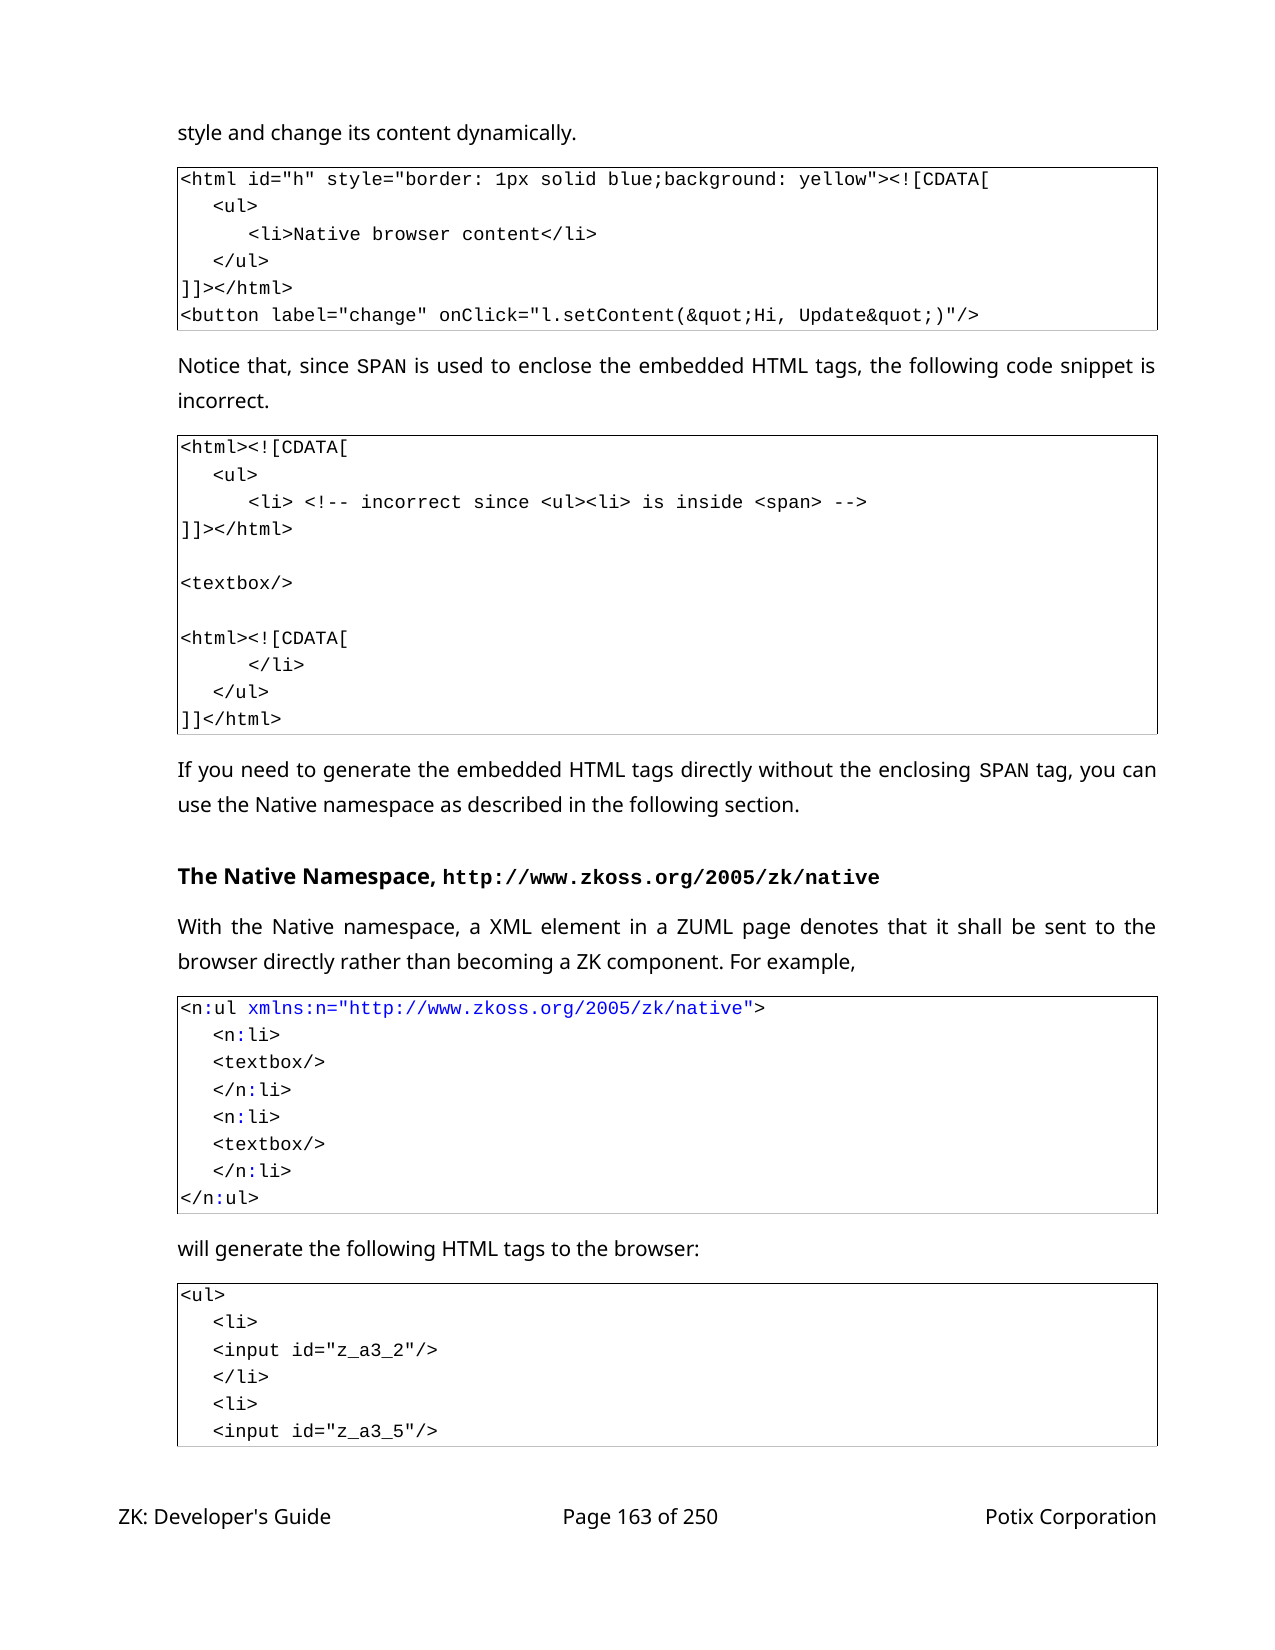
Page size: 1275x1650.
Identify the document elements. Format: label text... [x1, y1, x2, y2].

text ]]</html> [178, 707, 1157, 734]
text <html id="h" style="border: 1px solid blue;background: yellow"><![CDATA[ [178, 168, 1157, 191]
text <input id="z_a3_2"/> [178, 1337, 1157, 1362]
text </li> [178, 1364, 1157, 1389]
subtitle The Native Namespace, http://www.zkoss.org/2005/zk/native [177, 861, 1157, 891]
text <textbox/> [178, 571, 1157, 595]
text </n:ul> [178, 1186, 1157, 1213]
text <n:li> [178, 1023, 1157, 1047]
text </ul> [178, 248, 1157, 273]
text <li>Native browser content</li> [178, 221, 1157, 246]
text style and change its content dynamically. [177, 118, 1157, 146]
text </n:li> [178, 1077, 1157, 1102]
text <input id="z_a3_5"/> [178, 1419, 1157, 1446]
text </n:li> [178, 1159, 1157, 1183]
text </ul> [178, 680, 1157, 704]
text Notice that, since SPAN is used to enclose the embedded HTML tags, the following code snippet is incorrect. [177, 351, 1157, 414]
text If you need to generate the embedded HTML tags directly without the enclosing SPAN tag, you can use the Native namespace as described in the following section. [177, 755, 1157, 819]
text <textbox/> [178, 1050, 1157, 1074]
text <button label="change" onClick="l.setContent(&quot;Hi, Update&quot;)"/> [178, 303, 1157, 330]
text <li> [178, 1392, 1157, 1416]
text ]]></html> [178, 517, 1157, 541]
text <ul> [178, 462, 1157, 487]
text <html><![CDATA[ [178, 436, 1157, 459]
text will generate the following HTML tags to the browser: [177, 1234, 1157, 1262]
text </li> [178, 653, 1157, 677]
text <li> [178, 1310, 1157, 1334]
text ]]></html> [178, 276, 1157, 300]
text <n:ul xmlns:n="http://www.zkoss.org/2005/zk/native"> [178, 997, 1157, 1020]
text <n:li> [178, 1105, 1157, 1129]
text <ul> [178, 1284, 1157, 1307]
text <textbox/> [178, 1132, 1157, 1156]
text <html><![CDATA[ [178, 626, 1157, 650]
text <li> <!-- incorrect since <ul><li> is inside <span> --> [178, 489, 1157, 514]
text <ul> [178, 194, 1157, 218]
text With the Native namespace, a XML element in a ZUML page denotes that it shall be sent to the browser directly rather than becoming a ZK component. For example, [177, 912, 1157, 975]
